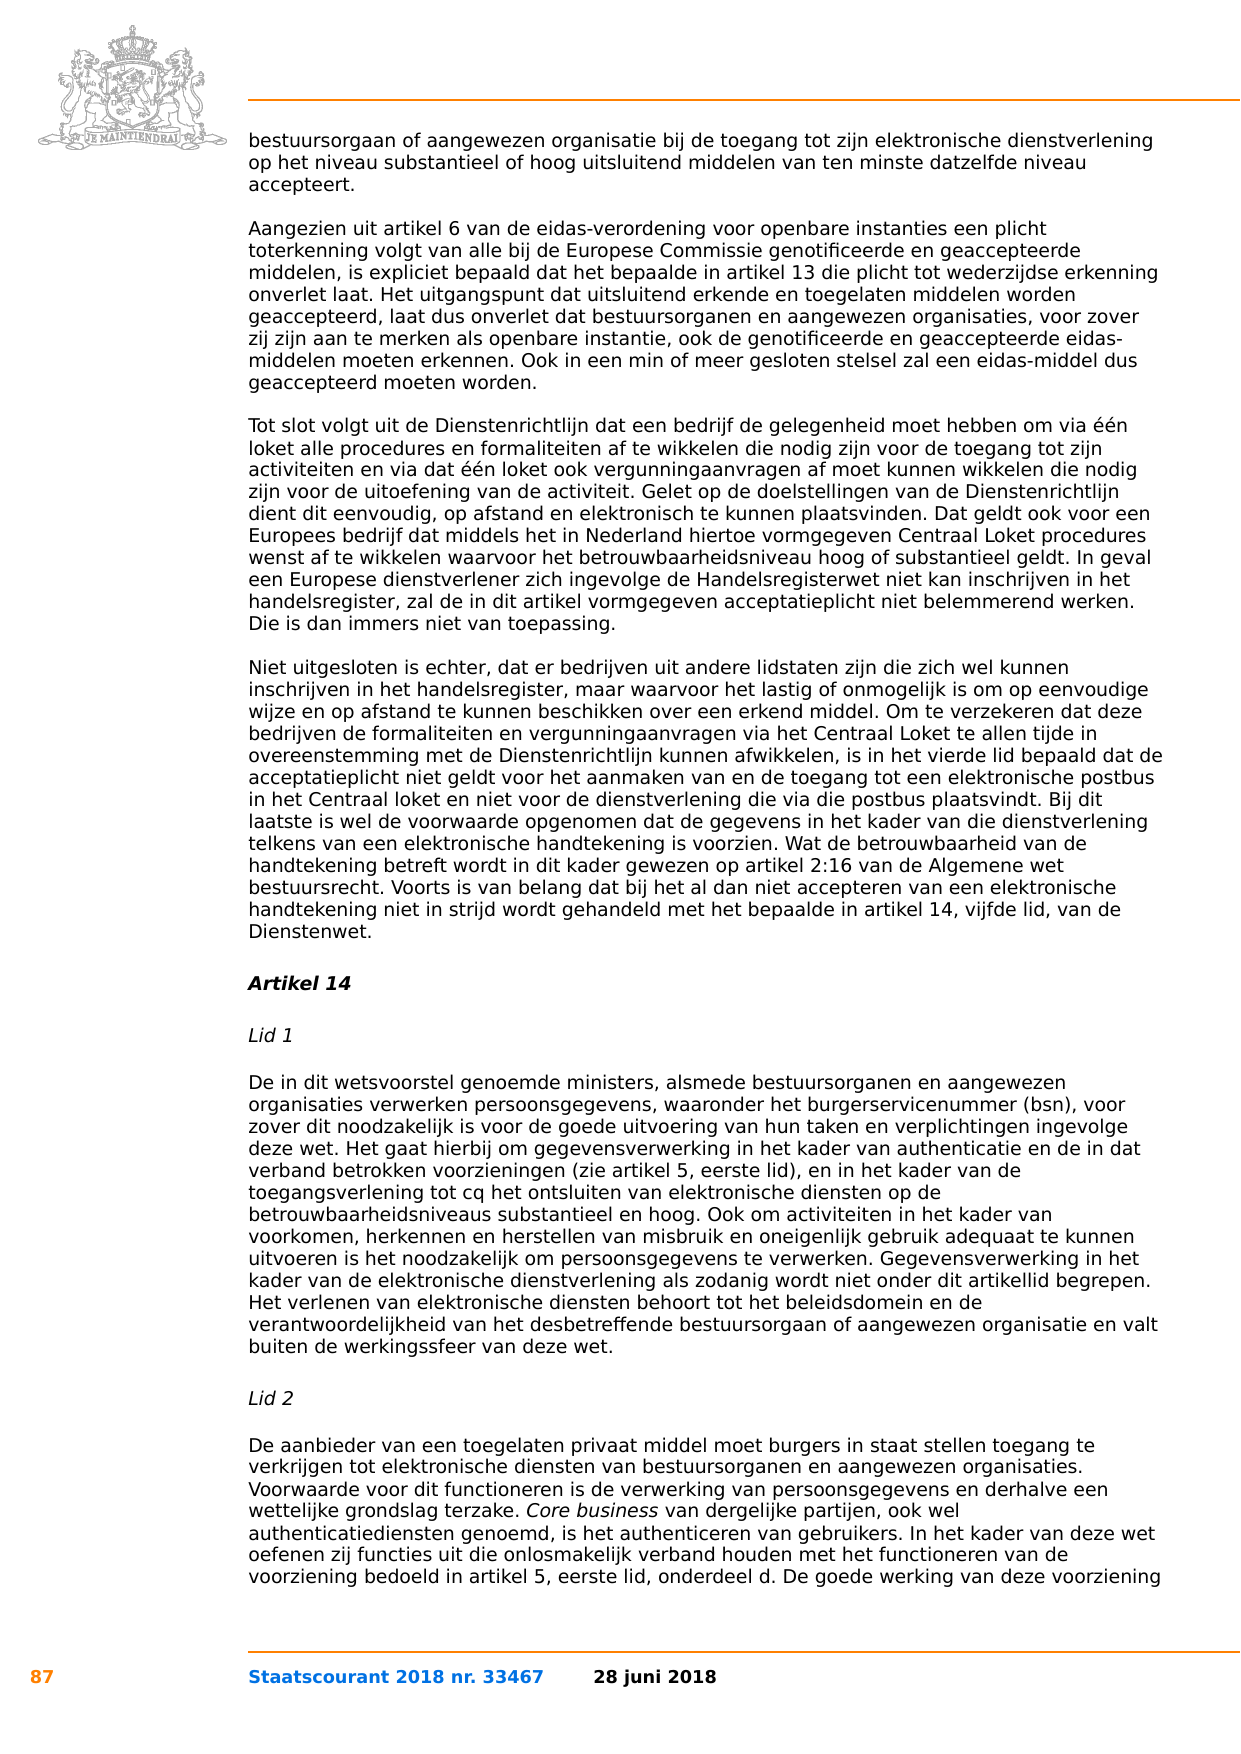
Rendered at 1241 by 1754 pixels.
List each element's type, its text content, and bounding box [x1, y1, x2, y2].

subtitle Lid 2 [248, 1387, 1163, 1409]
subtitle Artikel 14 [248, 973, 1163, 995]
text De in dit wetsvoorstel genoemde ministers, alsmede bestuursorganen en aangewezen organisaties verwerken persoonsgegevens, waaronder het burgerservicenummer (bsn), voor zover dit noodzakelijk is voor de goede uitvoering van hun taken en verplichtingen ingevolge deze wet. Het gaat hierbij om gegevensverwerking in het kader van authenticatie en de in dat verband betrokken voorzieningen (zie artikel 5, eerste lid), en in het kader van de toegangsverlening tot cq het ontsluiten van elektronische diensten op de betrouwbaarheidsniveaus substantieel en hoog. Ook om activiteiten in het kader van voorkomen, herkennen en herstellen van misbruik en oneigenlijk gebruik adequaat te kunnen uitvoeren is het noodzakelijk om persoonsgegevens te verwerken. Gegevensverwerking in het kader van de elektronische dienstverlening als zodanig wordt niet onder dit artikellid begrepen. Het verlenen van elektronische diensten behoort tot het beleidsdomein en de verantwoordelijkheid van het desbetreffende bestuursorgaan of aangewezen organisatie en valt buiten de werkingssfeer van deze wet. [248, 1072, 1163, 1357]
subtitle Lid 1 [248, 1025, 1163, 1047]
picture [38, 25, 227, 150]
text De aanbieder van een toegelaten privaat middel moet burgers in staat stellen toegang te verkrijgen tot elektronische diensten van bestuursorganen en aangewezen organisaties. Voorwaarde voor dit functioneren is de verwerking van persoonsgegevens en derhalve een wettelijke grondslag terzake. Core business van dergelijke partijen, ook wel authenticatiediensten genoemd, is het authenticeren van gebruikers. In het kader van deze wet oefenen zij functies uit die onlosmakelijk verband houden met het functioneren van de voorziening bedoeld in artikel 5, eerste lid, onderdeel d. De goede werking van deze voorziening [248, 1434, 1163, 1588]
text Niet uitgesloten is echter, dat er bedrijven uit andere lidstaten zijn die zich wel kunnen inschrijven in het handelsregister, maar waarvoor het lastig of onmogelijk is om op eenvoudige wijze en op afstand te kunnen beschikken over een erkend middel. Om te verzekeren dat deze bedrijven de formaliteiten en vergunningaanvragen via het Centraal Loket te allen tijde in overeenstemming met de Dienstenrichtlijn kunnen afwikkelen, is in het vierde lid bepaald dat de acceptatieplicht niet geldt voor het aanmaken van en de toegang tot een elektronische postbus in het Centraal loket en niet voor de dienstverlening die via die postbus plaatsvindt. Bij dit laatste is wel de voorwaarde opgenomen dat de gegevens in het kader van die dienstverlening telkens van een elektronische handtekening is voorzien. Wat de betrouwbaarheid van de handtekening betreft wordt in dit kader gewezen op artikel 2:16 van de Algemene wet bestuursrecht. Voorts is van belang dat bij het al dan niet accepteren van een elektronische handtekening niet in strijd wordt gehandeld met het bepaalde in artikel 14, vijfde lid, van de Dienstenwet. [248, 657, 1163, 943]
text Aangezien uit artikel 6 van de eidas-verordening voor openbare instanties een plicht toterkenning volgt van alle bij de Europese Commissie genotificeerde en geaccepteerde middelen, is expliciet bepaald dat het bepaalde in artikel 13 die plicht tot wederzijdse erkenning onverlet laat. Het uitgangspunt dat uitsluitend erkende en toegelaten middelen worden geaccepteerd, laat dus onverlet dat bestuursorganen en aangewezen organisaties, voor zover zij zijn aan te merken als openbare instantie, ook de genotificeerde en geaccepteerde eidas-middelen moeten erkennen. Ook in een min of meer gesloten stelsel zal een eidas-middel dus geaccepteerd moeten worden. [248, 218, 1163, 393]
text bestuursorgaan of aangewezen organisatie bij de toegang tot zijn elektronische dienstverlening op het niveau substantieel of hoog uitsluitend middelen van ten minste datzelfde niveau accepteert. [248, 130, 1163, 196]
text Tot slot volgt uit de Dienstenrichtlijn dat een bedrijf de gelegenheid moet hebben om via één loket alle procedures en formaliteiten af te wikkelen die nodig zijn voor de toegang tot zijn activiteiten en via dat één loket ook vergunningaanvragen af moet kunnen wikkelen die nodig zijn voor de uitoefening van de activiteit. Gelet op de doelstellingen van de Dienstenrichtlijn dient dit eenvoudig, op afstand en elektronisch te kunnen plaatsvinden. Dat geldt ook voor een Europees bedrijf dat middels het in Nederland hiertoe vormgegeven Centraal Loket procedures wenst af te wikkelen waarvoor het betrouwbaarheidsniveau hoog of substantieel geldt. In geval een Europese dienstverlener zich ingevolge de Handelsregisterwet niet kan inschrijven in het handelsregister, zal de in dit artikel vormgegeven acceptatieplicht niet belemmerend werken. Die is dan immers niet van toepassing. [248, 415, 1163, 635]
